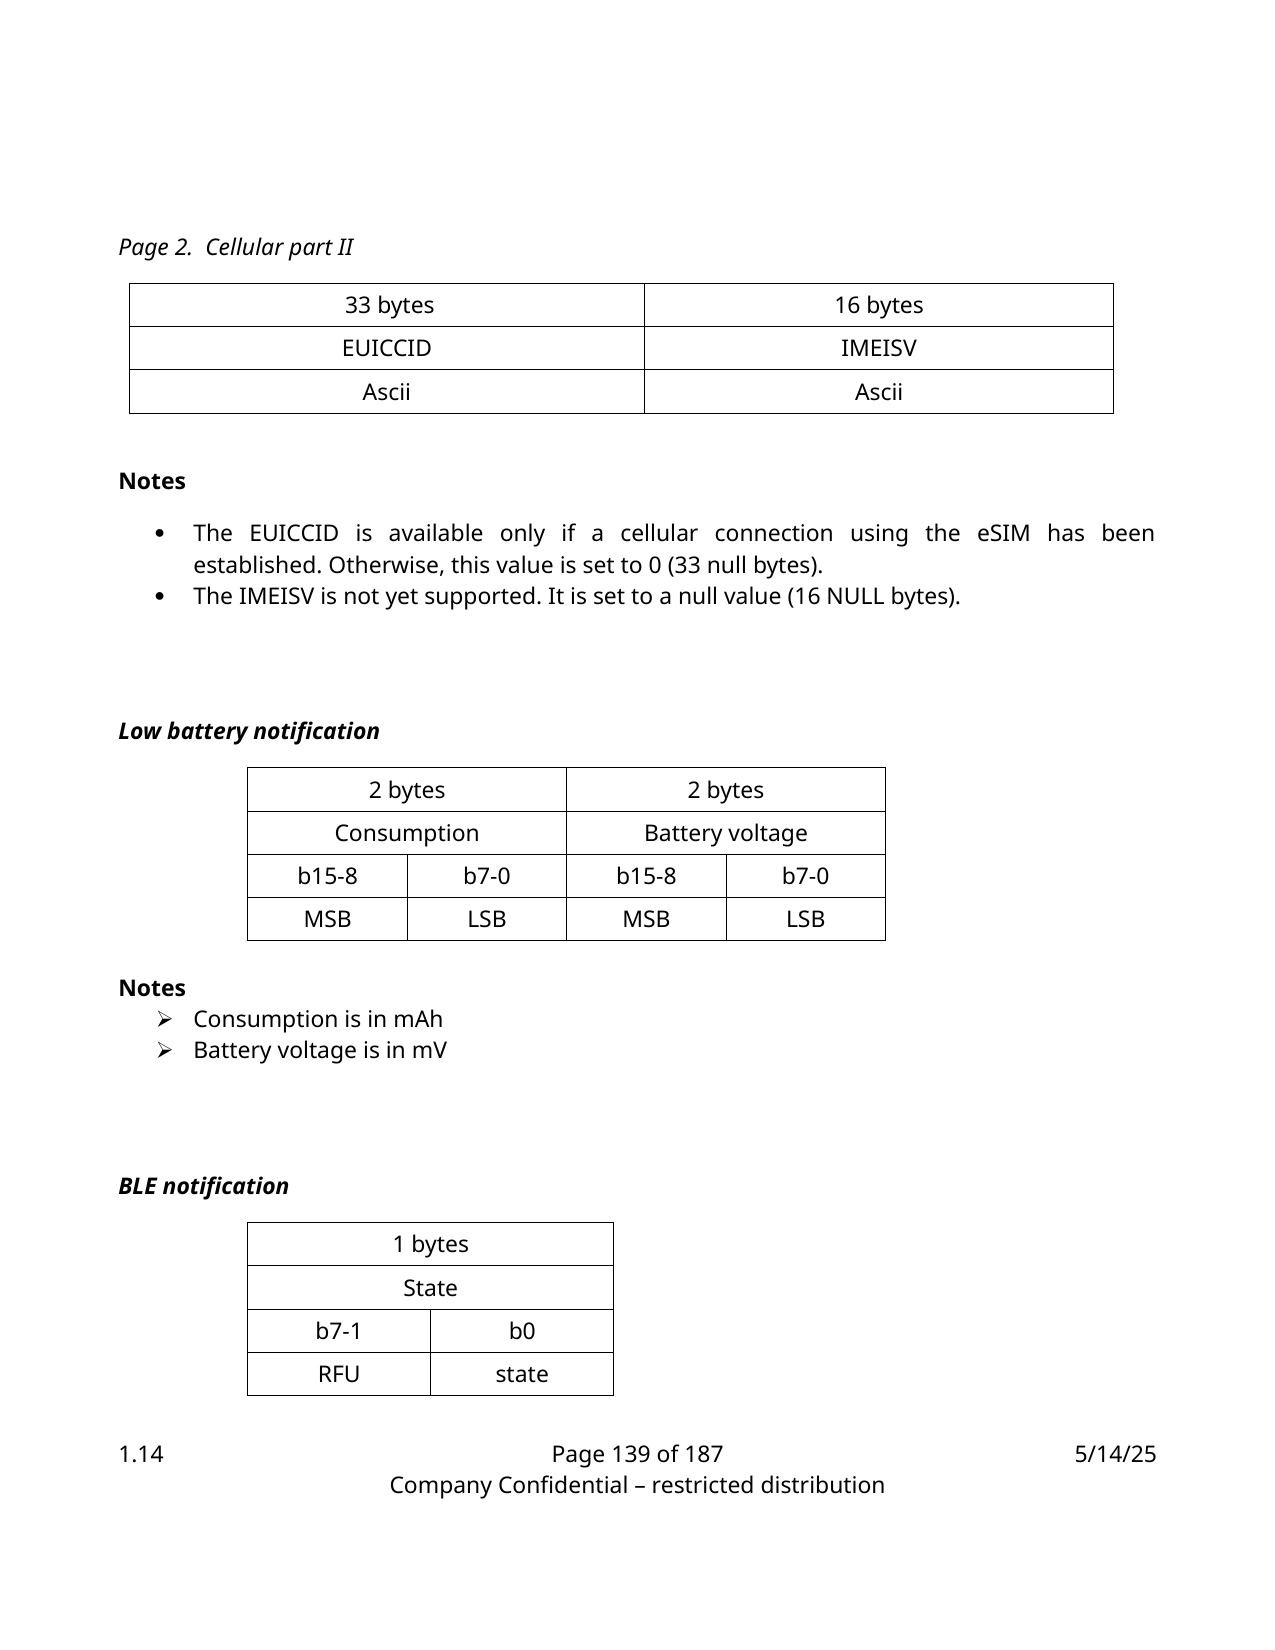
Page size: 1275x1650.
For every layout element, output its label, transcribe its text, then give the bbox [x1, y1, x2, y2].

table_cell b7-0 [408, 855, 566, 897]
table_header 2 bytes [248, 768, 566, 811]
table_cell EUICCID [130, 327, 644, 369]
table_header 16 bytes [645, 284, 1113, 326]
table_cell Consumption [248, 812, 566, 854]
table_header 33 bytes [130, 284, 644, 326]
table_cell b15-8 [567, 855, 726, 897]
table_cell b7-1 [248, 1310, 430, 1352]
list Battery voltage is in mV [156, 1034, 1157, 1066]
text Low battery notification [118, 715, 1157, 746]
table_header 2 bytes [567, 768, 885, 811]
table_cell state [431, 1353, 613, 1395]
table_cell MSB [248, 898, 407, 940]
table_cell b7-0 [727, 855, 885, 897]
text Notes [118, 465, 1157, 496]
list Consumption is in mAh [156, 1003, 1157, 1034]
table_cell MSB [567, 898, 726, 940]
table_cell IMEISV [645, 327, 1113, 369]
text Page 2. Cellular part II [118, 231, 1157, 262]
table_cell RFU [248, 1353, 430, 1395]
table_cell LSB [727, 898, 885, 940]
table_cell Ascii [130, 370, 644, 413]
list The EUICCID is available only if a cellular connection using the eSIM has been established. Otherwise, this value is set to 0 (33 null bytes). [156, 517, 1157, 580]
table_cell Ascii [645, 370, 1113, 413]
table_cell b15-8 [248, 855, 407, 897]
table_cell Battery voltage [567, 812, 885, 854]
text BLE notification [118, 1170, 1157, 1201]
table_cell State [248, 1266, 613, 1308]
text Notes [118, 972, 1157, 1003]
table_header 1 bytes [248, 1223, 613, 1265]
table_cell b0 [431, 1310, 613, 1352]
list The IMEISV is not yet supported. It is set to a null value (16 NULL bytes). [156, 580, 1157, 611]
table_cell LSB [408, 898, 566, 940]
